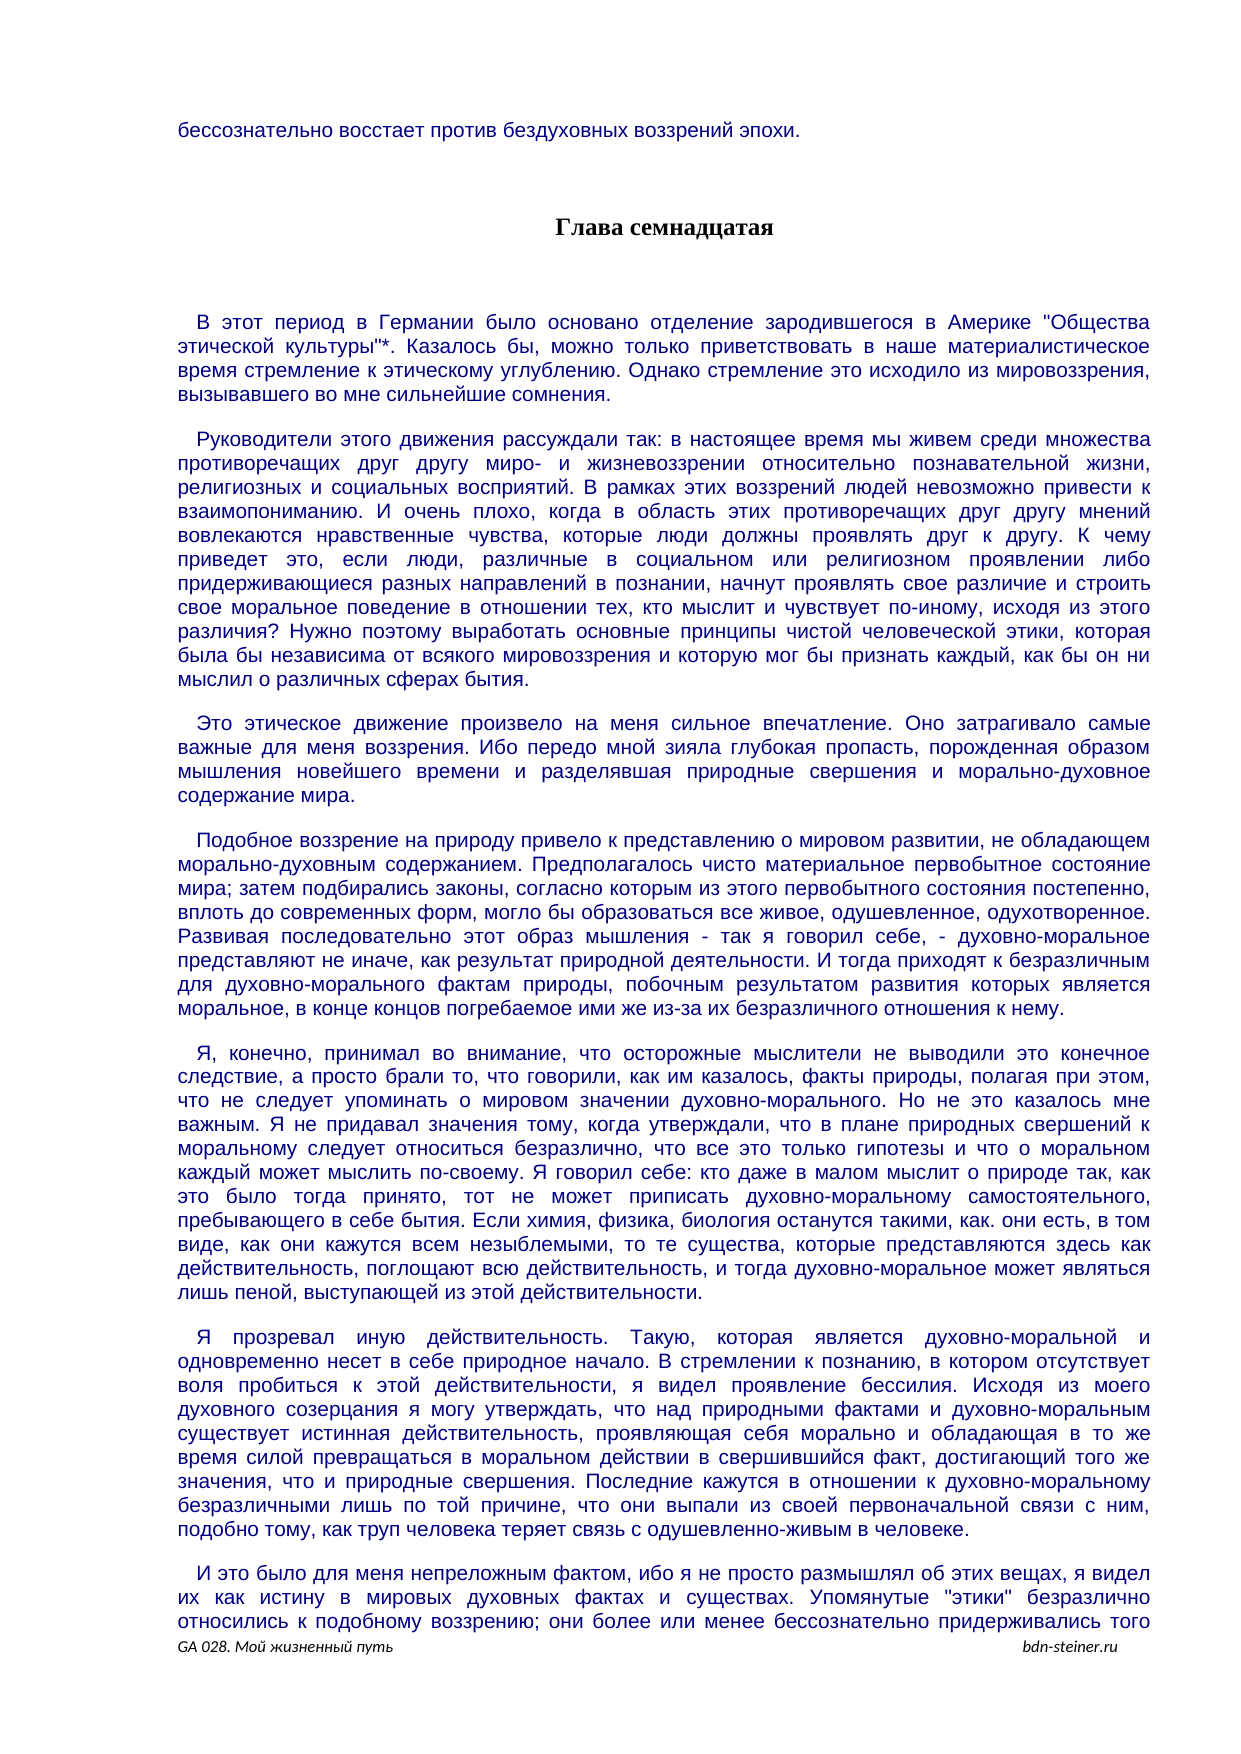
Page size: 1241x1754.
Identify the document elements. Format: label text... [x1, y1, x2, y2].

text Я прозревал иную действительность. Такую, которая является духовно-моральной и одновременно несет в себе природное начало. В стремлении к познанию, в котором отсутствует воля пробиться к этой действительности, я видел проявление бессилия. Исходя из моего духовного созерцания я могу утверждать, что над природными фактами и духовно-моральным существует истинная действительность, проявляющая себя морально и обладающая в то же время силой превращаться в моральном действии в свершившийся факт, достигающий того же значения, что и природные свершения. Последние кажутся в отношении к духовно-моральному безразличными лишь по той причине, что они выпали из своей первоначальной связи с ним, подобно тому, как труп человека теряет связь с одушевленно-живым в человеке. [177, 1325, 1152, 1540]
text В этот период в Германии было основано отделение зародившегося в Америке "Общества этической культуры"*. Казалось бы, можно только приветствовать в наше материалистическое время стремление к этическому углублению. Однако стремление это исходило из мировоззрения, вызывавшего во мне сильнейшие сомнения. [177, 310, 1152, 406]
text бессознательно восстает против бездуховных воззрений эпохи. [177, 118, 1152, 142]
text Глава семнадцатая [177, 212, 1152, 241]
text Руководители этого движения рассуждали так: в настоящее время мы живем среди множества противоречащих друг другу миро- и жизневоззрении относительно познавательной жизни, религиозных и социальных восприятий. В рамках этих воззрений людей невозможно привести к взаимопониманию. И очень плохо, когда в область этих противоречащих друг другу мнений вовлекаются нравственные чувства, которые люди должны проявлять друг к другу. К чему приведет это, если люди, различные в социальном или религиозном проявлении либо придерживающиеся разных направлений в познании, начнут проявлять свое различие и строить свое моральное поведение в отношении тех, кто мыслит и чувствует по-иному, исходя из этого различия? Нужно поэтому выработать основные принципы чистой человеческой этики, которая была бы независима от всякого мировоззрения и которую мог бы признать каждый, как бы он ни мыслил о различных сферах бытия. [177, 427, 1152, 690]
text Подобное воззрение на природу привело к представлению о мировом развитии, не обладающем морально-духовным содержанием. Предполагалось чисто материальное первобытное состояние мира; затем подбирались законы, согласно которым из этого первобытного состояния постепенно, вплоть до современных форм, могло бы образоваться все живое, одушевленное, одухотворенное. Развивая последовательно этот образ мышления - так я говорил себе, - духовно-моральное представляют не иначе, как результат природной деятельности. И тогда приходят к безразличным для духовно-морального фактам природы, побочным результатом развития которых является моральное, в конце концов погребаемое ими же из-за их безразличного отношения к нему. [177, 828, 1152, 1019]
text Это этическое движение произвело на меня сильное впечатление. Оно затрагивало самые важные для меня воззрения. Ибо передо мной зияла глубокая пропасть, порожденная образом мышления новейшего времени и разделявшая природные свершения и морально-духовное содержание мира. [177, 711, 1152, 807]
text Я, конечно, принимал во внимание, что осторожные мыслители не выводили это конечное следствие, а просто брали то, что говорили, как им казалось, факты природы, полагая при этом, что не следует упоминать о мировом значении духовно-морального. Но не это казалось мне важным. Я не придавал значения тому, когда утверждали, что в плане природных свершений к моральному следует относиться безразлично, что все это только гипотезы и что о моральном каждый может мыслить по-своему. Я говорил себе: кто даже в малом мыслит о природе так, как это было тогда принято, тот не может приписать духовно-моральному самостоятельного, пребывающего в себе бытия. Если химия, физика, биология останутся такими, как. они есть, в том виде, как они кажутся всем незыблемыми, то те существа, которые представляются здесь как действительность, поглощают всю действительность, и тогда духовно-моральное может являться лишь пеной, выступающей из этой действительности. [177, 1040, 1152, 1304]
text И это было для меня непреложным фактом, ибо я не просто размышлял об этих вещах, я видел их как истину в мировых духовных фактах и существах. Упомянутые "этики" безразлично относились к подобному воззрению; они более или менее бессознательно придерживались того [177, 1561, 1152, 1633]
